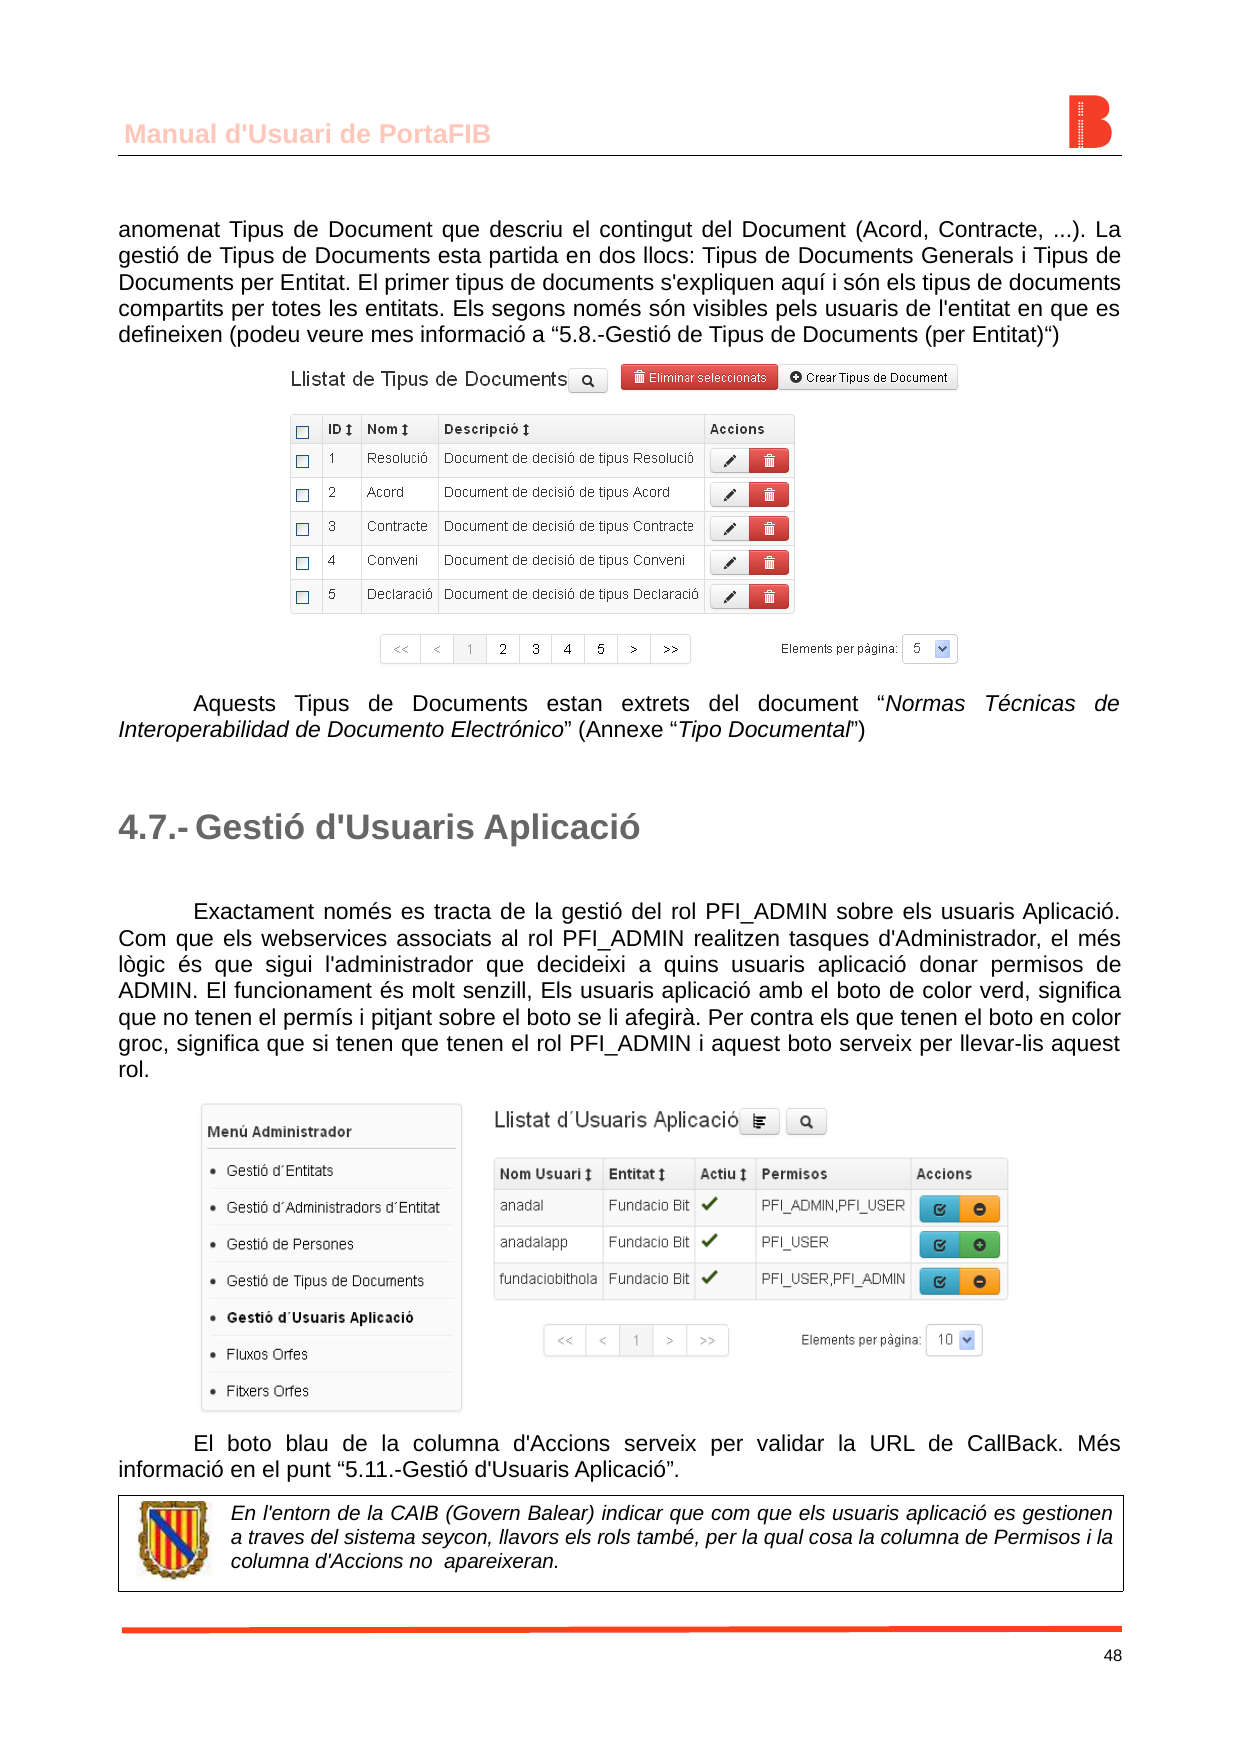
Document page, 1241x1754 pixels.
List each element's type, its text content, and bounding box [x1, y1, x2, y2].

table_header [119, 1496, 225, 1591]
text anomenat Tipus de Document que descriu el contingut del Document (Acord, Contracte, ...). La gestió de Tipus de Documents esta partida en dos llocs: Tipus de Documents Generals i Tipus de Documents per Entitat. El primer tipus de documents s'expliquen aquí i són els tipus de documents compartits per totes les entitats. Els segons només són visibles pels usuaris de l'entitat en que es defineixen (podeu veure mes informació a “5.8.-Gestió de Tipus de Documents (per Entitat)“) [118, 216, 1122, 347]
picture [134, 1501, 214, 1581]
text Aquests Tipus de Documents estan extrets del document “Normas Técnicas de Interoperabilidad de Documento Electrónico” (Annexe “Tipo Documental”) [118, 690, 1122, 742]
text Exactament només es tracta de la gestió del rol PFI_ADMIN sobre els usuaris Aplicació. Com que els webservices associats al rol PFI_ADMIN realitzen tasques d'Administrador, el més lògic és que sigui l'administrador que decideixi a quins usuaris aplicació donar permisos de ADMIN. El funcionament és molt senzill, Els usuaris aplicació amb el boto de color verd, significa que no tenen el permís i pitjant sobre el boto se li afegirà. Per contra els que tenen el boto en color groc, significa que si tenen que tenen el rol PFI_ADMIN i aquest boto serveix per llevar-lis aquest rol. [118, 898, 1122, 1083]
picture [195, 1095, 1046, 1418]
picture [275, 360, 965, 678]
table_header En l'entorn de la CAIB (Govern Balear) indicar que com que els usuaris aplicació es gestionen a traves del sistema seycon, llavors els rols també, per la qual cosa la columna de Permisos i la columna d'Accions no apareixeran. [225, 1496, 1123, 1591]
text El boto blau de la columna d'Accions serveix per validar la URL de CallBack. Més informació en el punt “5.11.-Gestió d'Usuaris Aplicació”. [118, 1430, 1122, 1483]
picture [1063, 94, 1117, 150]
subtitle Gestió d'Usuaris Aplicació [118, 806, 1122, 847]
